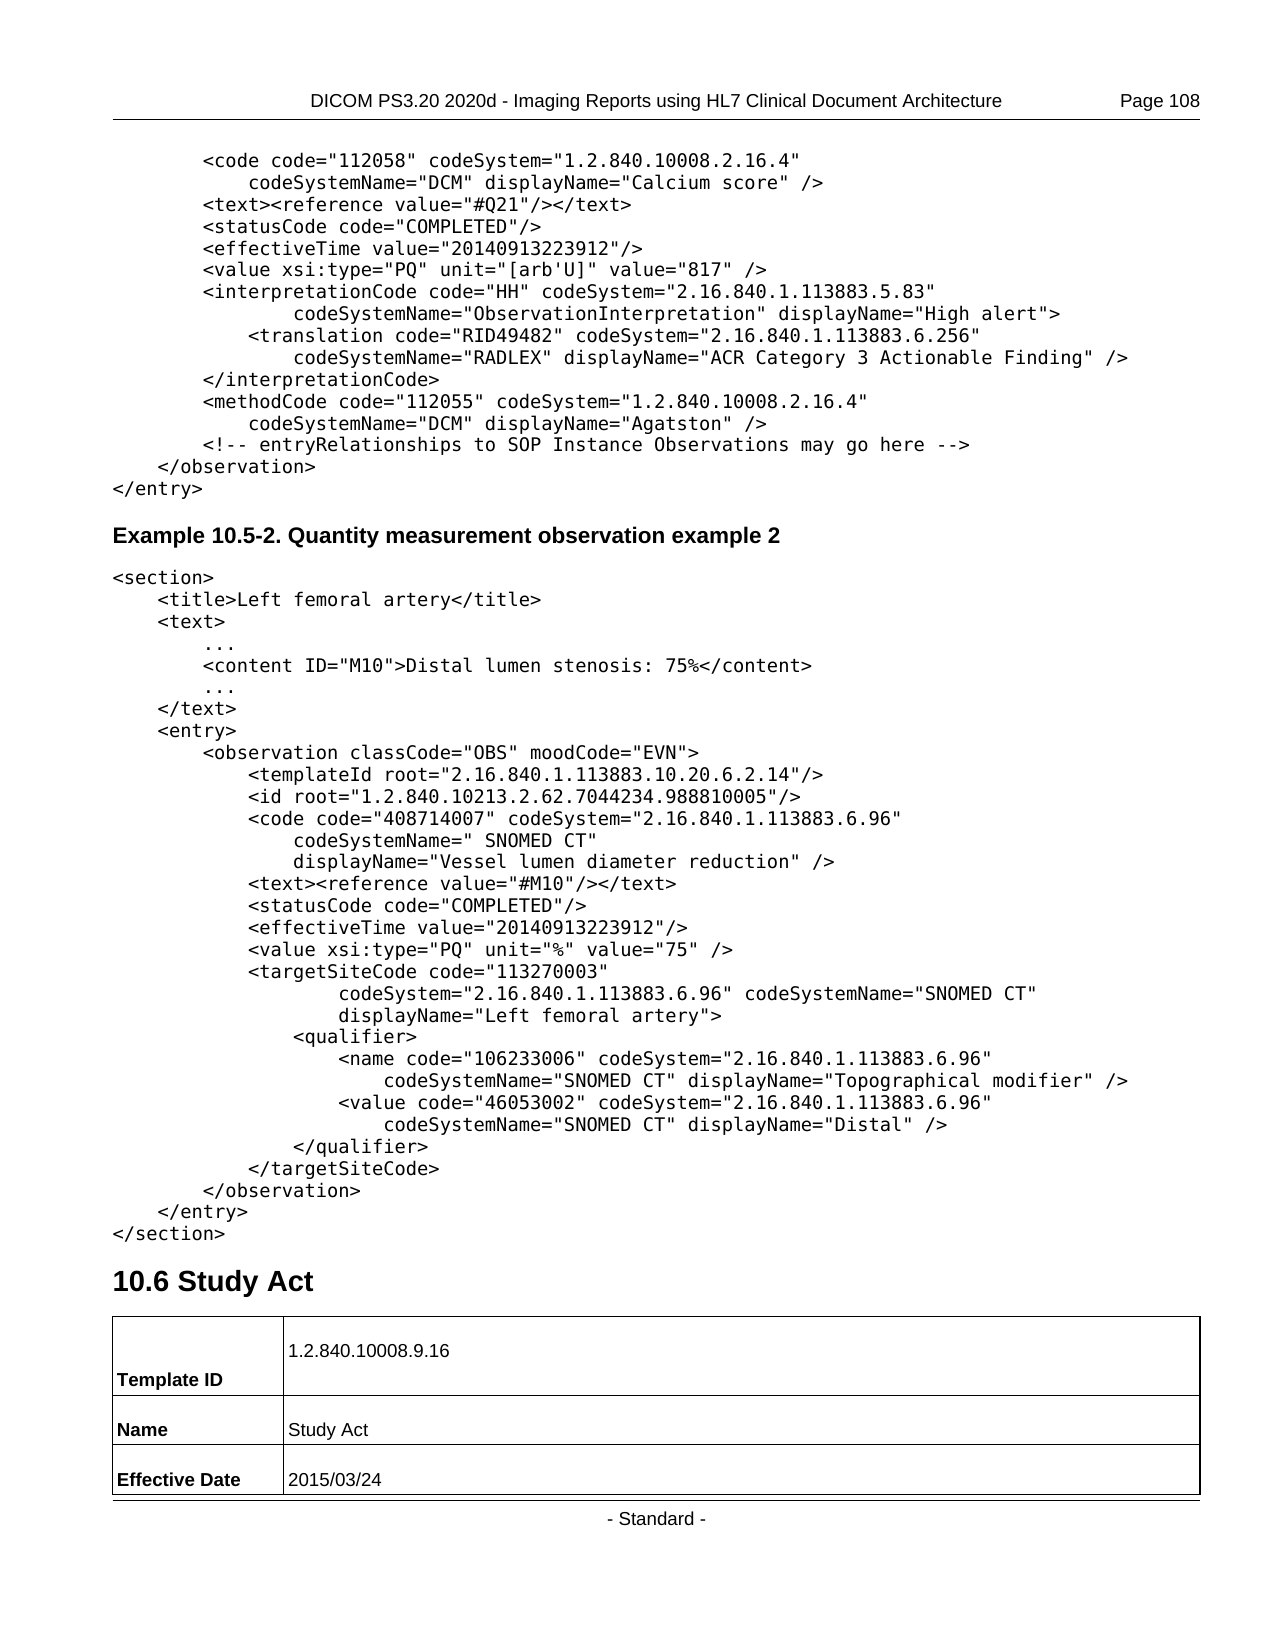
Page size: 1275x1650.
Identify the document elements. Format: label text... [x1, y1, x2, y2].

table_cell Effective Date [113, 1445, 283, 1494]
text <code code="112058" codeSystem="1.2.840.10008.2.16.4" codeSystemName="DCM" displayName="Calcium score" /> <text><reference value="#Q21"/></text> <statusCode code="COMPLETED"/> <effectiveTime value="20140913223912"/> <value xsi:type="PQ" unit="[arb'U]" value="817" /> <interpretationCode code="HH" codeSystem="2.16.840.1.113883.5.83" codeSystemName="ObservationInterpretation" displayName="High alert"> <translation code="RID49482" codeSystem="2.16.840.1.113883.6.256" codeSystemName="RADLEX" displayName="ACR Category 3 Actionable Finding" /> </interpretationCode> <methodCode code="112055" codeSystem="1.2.840.10008.2.16.4" codeSystemName="DCM" displayName="Agatston" /> <!-- entryRelationships to SOP Instance Observations may go here --> </observation> </entry> [112, 150, 1200, 500]
text <section> <title>Left femoral artery</title> <text> ... <content ID="M10">Distal lumen stenosis: 75%</content> ... </text> <entry> <observation classCode="OBS" moodCode="EVN"> <templateId root="2.16.840.1.113883.10.20.6.2.14"/> <id root="1.2.840.10213.2.62.7044234.988810005"/> <code code="408714007" codeSystem="2.16.840.1.113883.6.96" codeSystemName=" SNOMED CT" displayName="Vessel lumen diameter reduction" /> <text><reference value="#M10"/></text> <statusCode code="COMPLETED"/> <effectiveTime value="20140913223912"/> <value xsi:type="PQ" unit="%" value="75" /> <targetSiteCode code="113270003" codeSystem="2.16.840.1.113883.6.96" codeSystemName="SNOMED CT" displayName="Left femoral artery"> <qualifier> <name code="106233006" codeSystem="2.16.840.1.113883.6.96" codeSystemName="SNOMED CT" displayName="Topographical modifier" /> <value code="46053002" codeSystem="2.16.840.1.113883.6.96" codeSystemName="SNOMED CT" displayName="Distal" /> </qualifier> </targetSiteCode> </observation> </entry> </section> [112, 567, 1200, 1245]
table_header Template ID [113, 1317, 283, 1395]
text Example 10.5-2. Quantity measurement observation example 2 [112, 522, 1200, 548]
table_cell Study Act [284, 1396, 1199, 1444]
text 10.6 Study Act [112, 1264, 1200, 1297]
table_cell Name [113, 1396, 283, 1444]
table_header 1.2.840.10008.9.16 [284, 1317, 1199, 1395]
table_cell 2015/03/24 [284, 1445, 1199, 1494]
